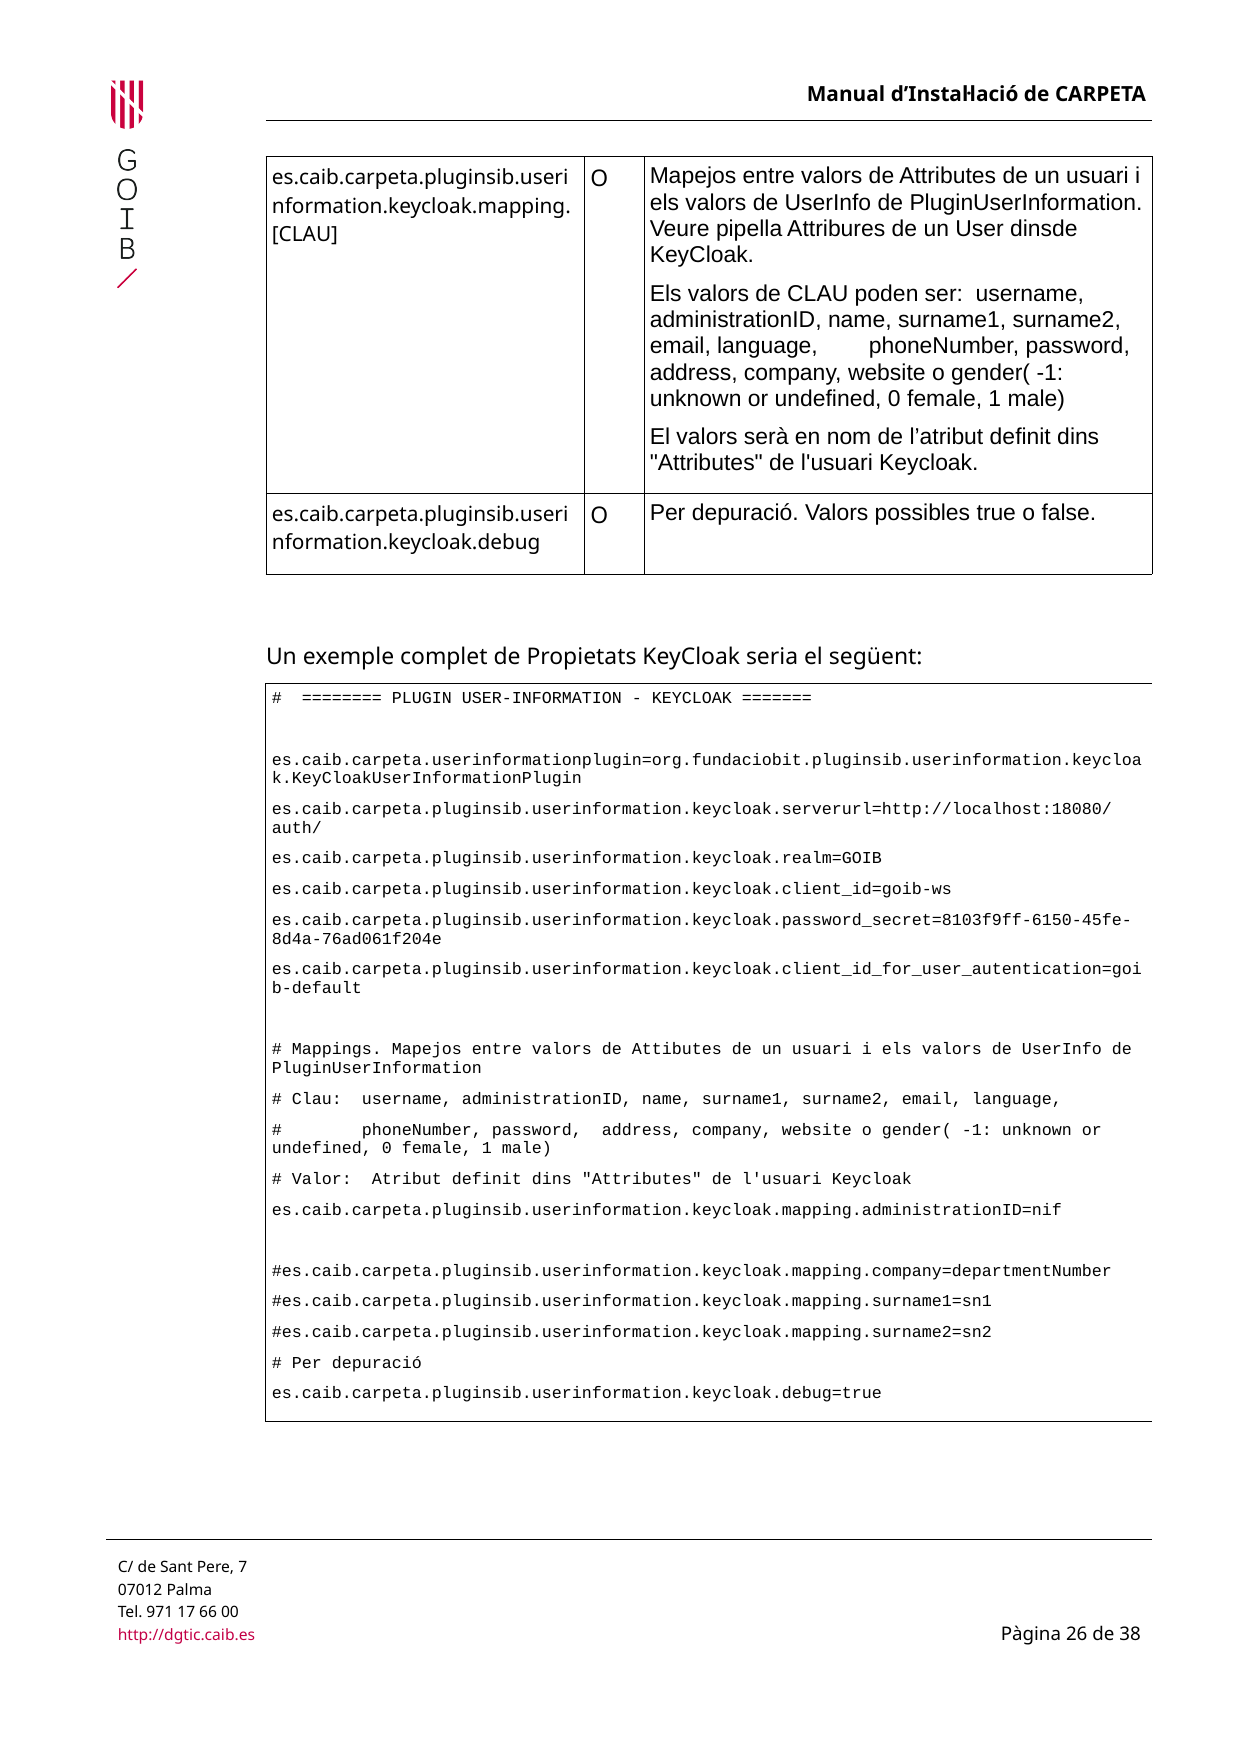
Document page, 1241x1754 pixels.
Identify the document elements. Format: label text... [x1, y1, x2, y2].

table_cell Per depuració. Valors possibles true o false. [645, 494, 1152, 573]
table_header # ======== PLUGIN USER-INFORMATION - KEYCLOAK ======= es.caib.carpeta.userinformationplugin=org.fundaciobit.pluginsib.userinformation.keycloak.KeyCloakUserInformationPlugin es.caib.carpeta.pluginsib.userinformation.keycloak.serverurl=http://localhost:18080/auth/ es.caib.carpeta.pluginsib.userinformation.keycloak.realm=GOIB es.caib.carpeta.pluginsib.userinformation.keycloak.client_id=goib-ws es.caib.carpeta.pluginsib.userinformation.keycloak.password_secret=8103f9ff-6150-45fe-8d4a-76ad061f204e es.caib.carpeta.pluginsib.userinformation.keycloak.client_id_for_user_autentication=goib-default # Mappings. Mapejos entre valors de Attibutes de un usuari i els valors de UserInfo de PluginUserInformation # Clau: username, administrationID, name, surname1, surname2, email, language, # phoneNumber, password, address, company, website o gender( -1: unknown or undefined, 0 female, 1 male) # Valor: Atribut definit dins "Attributes" de l'usuari Keycloak es.caib.carpeta.pluginsib.userinformation.keycloak.mapping.administrationID=nif #es.caib.carpeta.pluginsib.userinformation.keycloak.mapping.company=departmentNumber #es.caib.carpeta.pluginsib.userinformation.keycloak.mapping.surname1=sn1 #es.caib.carpeta.pluginsib.userinformation.keycloak.mapping.surname2=sn2 # Per depuració es.caib.carpeta.pluginsib.userinformation.keycloak.debug=true [266, 684, 1152, 1421]
table_cell es.caib.carpeta.pluginsib.userinformation.keycloak.mapping.[CLAU] [267, 157, 584, 493]
text Un exemple complet de Propietats KeyCloak seria el següent: [266, 640, 1152, 671]
table_cell es.caib.carpeta.pluginsib.userinformation.keycloak.debug [267, 494, 584, 573]
picture [82, 57, 172, 319]
table_cell O [585, 157, 644, 493]
table_cell O [585, 494, 644, 573]
table_cell Mapejos entre valors de Attributes de un usuari i els valors de UserInfo de PluginUserInformation. Veure pipella Attribures de un User dinsde KeyCloak. Els valors de CLAU poden ser: username, administrationID, name, surname1, surname2, email, language, phoneNumber, password, address, company, website o gender( -1: unknown or undefined, 0 female, 1 male) El valors serà en nom de l’atribut definit dins "Attributes" de l'usuari Keycloak. [645, 157, 1152, 493]
